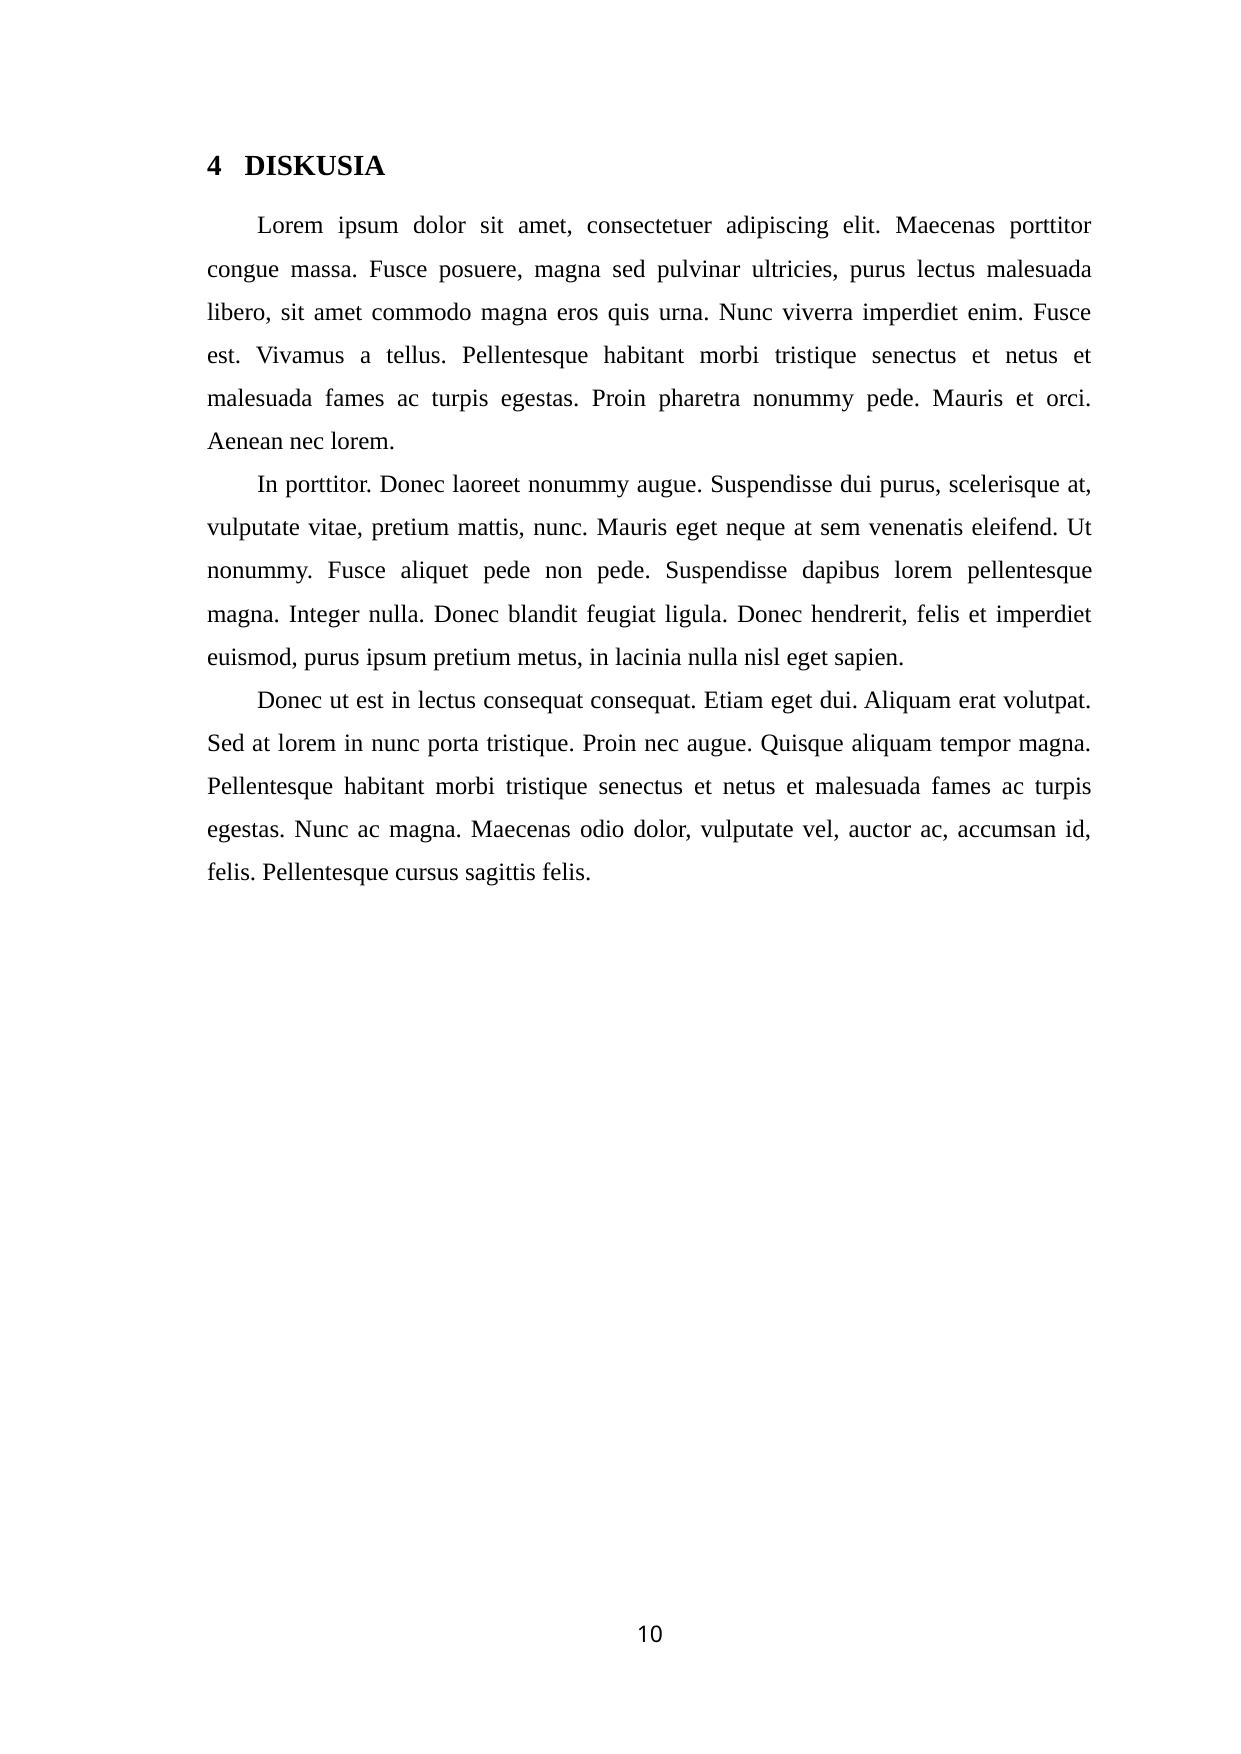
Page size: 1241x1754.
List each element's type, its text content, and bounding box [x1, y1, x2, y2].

text Lorem ipsum dolor sit amet, consectetuer adipiscing elit. Maecenas porttitor congue massa. Fusce posuere, magna sed pulvinar ultricies, purus lectus malesuada libero, sit amet commodo magna eros quis urna. Nunc viverra imperdiet enim. Fusce est. Vivamus a tellus. Pellentesque habitant morbi tristique senectus et netus et malesuada fames ac turpis egestas. Proin pharetra nonummy pede. Mauris et orci. Aenean nec lorem. [207, 211, 1092, 455]
subtitle Diskusia [207, 148, 1092, 181]
text In porttitor. Donec laoreet nonummy augue. Suspendisse dui purus, scelerisque at, vulputate vitae, pretium mattis, nunc. Mauris eget neque at sem venenatis eleifend. Ut nonummy. Fusce aliquet pede non pede. Suspendisse dapibus lorem pellentesque magna. Integer nulla. Donec blandit feugiat ligula. Donec hendrerit, felis et imperdiet euismod, purus ipsum pretium metus, in lacinia nulla nisl eget sapien. [207, 469, 1092, 671]
text Donec ut est in lectus consequat consequat. Etiam eget dui. Aliquam erat volutpat. Sed at lorem in nunc porta tristique. Proin nec augue. Quisque aliquam tempor magna. Pellentesque habitant morbi tristique senectus et netus et malesuada fames ac turpis egestas. Nunc ac magna. Maecenas odio dolor, vulputate vel, auctor ac, accumsan id, felis. Pellentesque cursus sagittis felis. [207, 685, 1092, 886]
